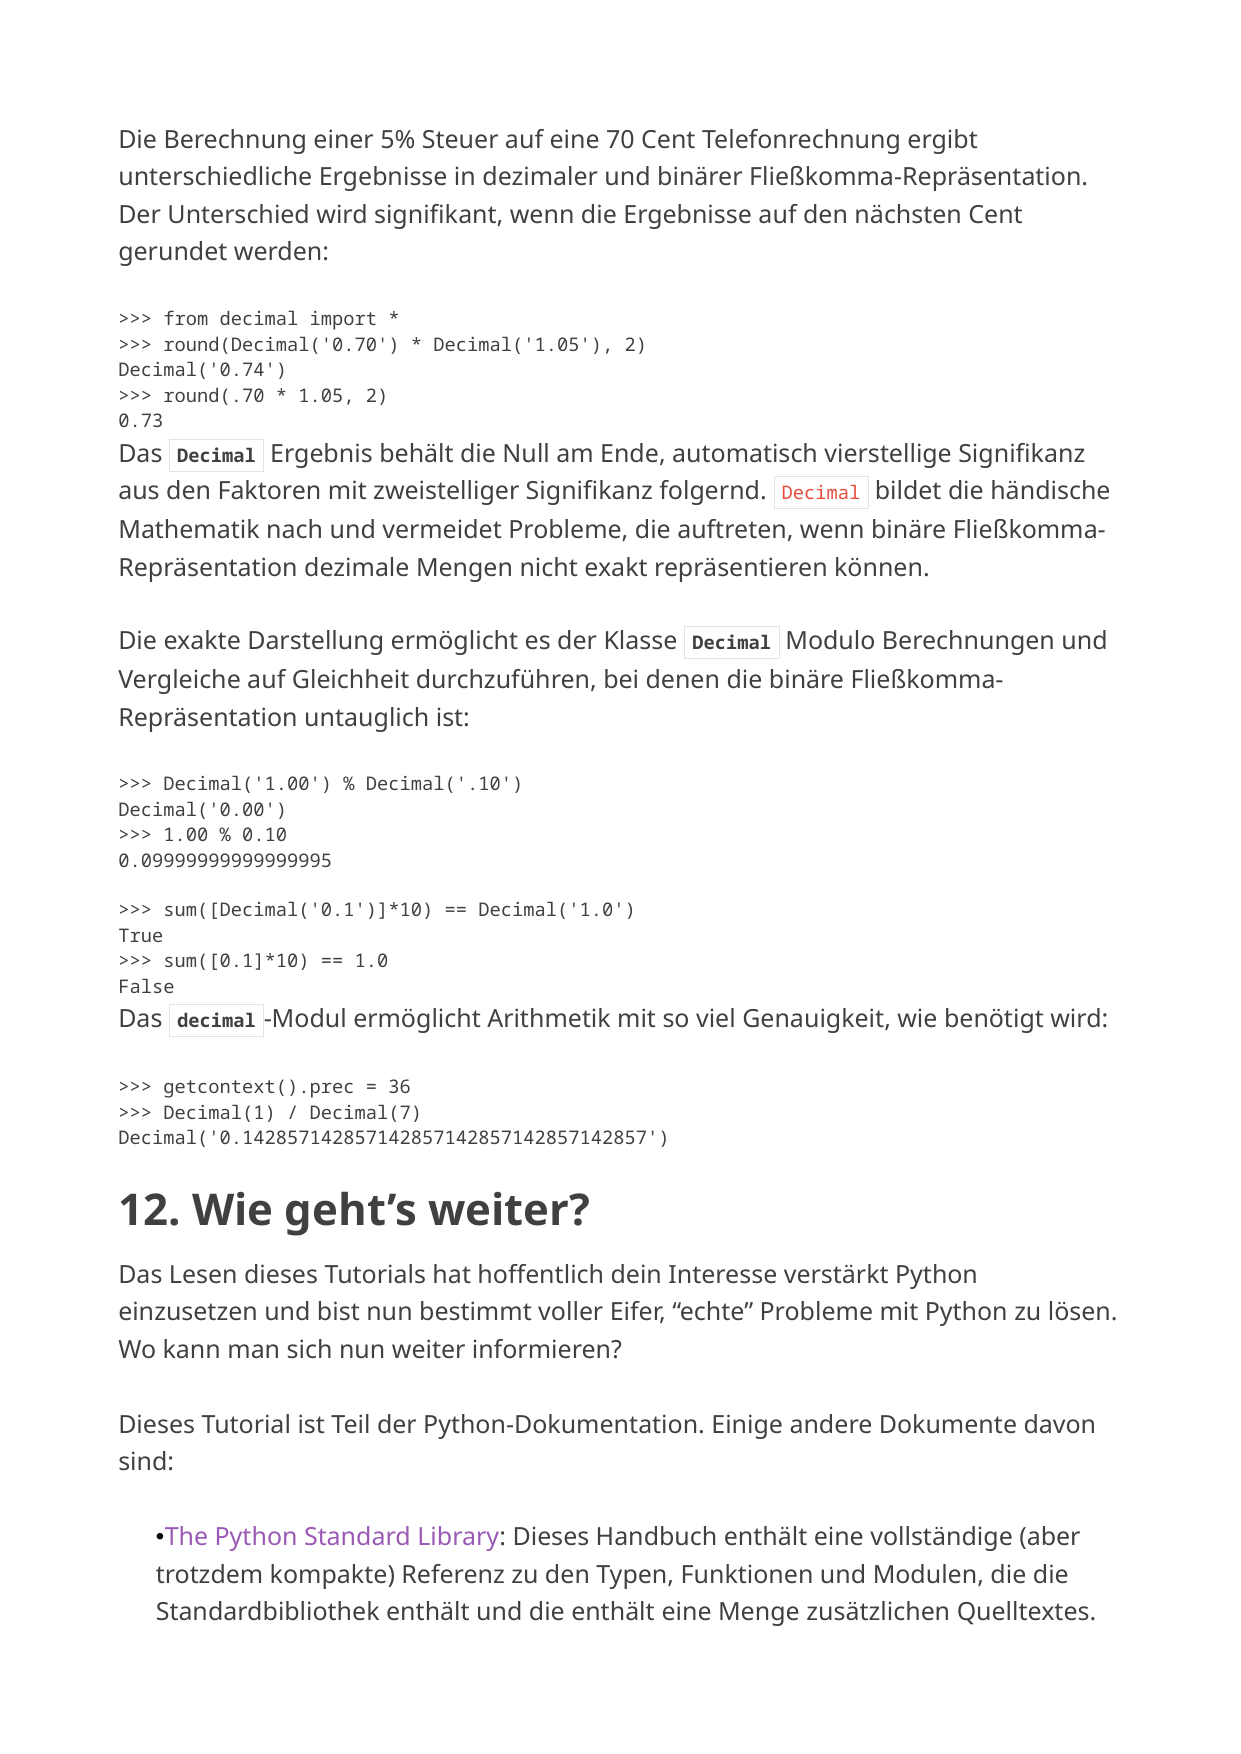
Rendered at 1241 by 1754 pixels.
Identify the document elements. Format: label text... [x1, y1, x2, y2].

text Dieses Tutorial ist Teil der Python-Dokumentation. Einige andere Dokumente davon sind: [118, 1403, 1122, 1478]
text Decimal('0.74') [118, 357, 1122, 382]
text >>> 1.00 % 0.10 [118, 822, 1122, 847]
subtitle 12. Wie geht’s weiter? [118, 1179, 1122, 1238]
text >>> round(Decimal('0.70') * Decimal('1.05'), 2) [118, 331, 1122, 357]
text Das Decimal Ergebnis behält die Null am Ende, automatisch vierstellige Signifikanz aus den Faktoren mit zweistelliger Signifikanz folgernd. Decimal bildet die händische Mathematik nach und vermeidet Probleme, die auftreten, wenn binäre Fließkomma-Repräsentation dezimale Mengen nicht exakt repräsentieren können. [118, 433, 1122, 583]
text Decimal('0.00') [118, 796, 1122, 822]
text True [118, 922, 1122, 947]
text >>> getcontext().prec = 36 [118, 1073, 1122, 1099]
text Das Lesen dieses Tutorials hat hoffentlich dein Interesse verstärkt Python einzusetzen und bist nun bestimmt voller Eifer, “echte” Probleme mit Python zu lösen. Wo kann man sich nun weiter informieren? [118, 1253, 1122, 1366]
text 0.09999999999999995 [118, 847, 1122, 873]
text >>> Decimal(1) / Decimal(7) [118, 1099, 1122, 1124]
text Die exakte Darstellung ermöglicht es der Klasse Decimal Modulo Berechnungen und Vergleiche auf Gleichheit durchzuführen, bei denen die binäre Fließkomma-Repräsentation untauglich ist: [118, 621, 1122, 733]
text 0.73 [118, 408, 1122, 433]
text >>> round(.70 * 1.05, 2) [118, 382, 1122, 408]
text >>> Decimal('1.00') % Decimal('.10') [118, 771, 1122, 796]
text Die Berechnung einer 5% Steuer auf eine 70 Cent Telefonrechnung ergibt unterschiedliche Ergebnisse in dezimaler und binärer Fließkomma-Repräsentation. Der Unterschied wird signifikant, wenn die Ergebnisse auf den nächsten Cent gerundet werden: [118, 118, 1122, 268]
text >>> from decimal import * [118, 306, 1122, 331]
text Decimal('0.142857142857142857142857142857142857') [118, 1124, 1122, 1150]
text >>> sum([Decimal('0.1')]*10) == Decimal('1.0') [118, 896, 1122, 922]
text Das decimal-Modul ermöglicht Arithmetik mit so viel Genauigkeit, wie benötigt wird: [118, 998, 1122, 1036]
text >>> sum([0.1]*10) == 1.0 [118, 947, 1122, 973]
list The Python Standard Library: Dieses Handbuch enthält eine vollständige (aber trotzdem kompakte) Referenz zu den Typen, Funktionen und Modulen, die die Standardbibliothek enthält und die enthält eine Menge zusätzlichen Quelltextes. [156, 1516, 1122, 1628]
text False [118, 973, 1122, 998]
